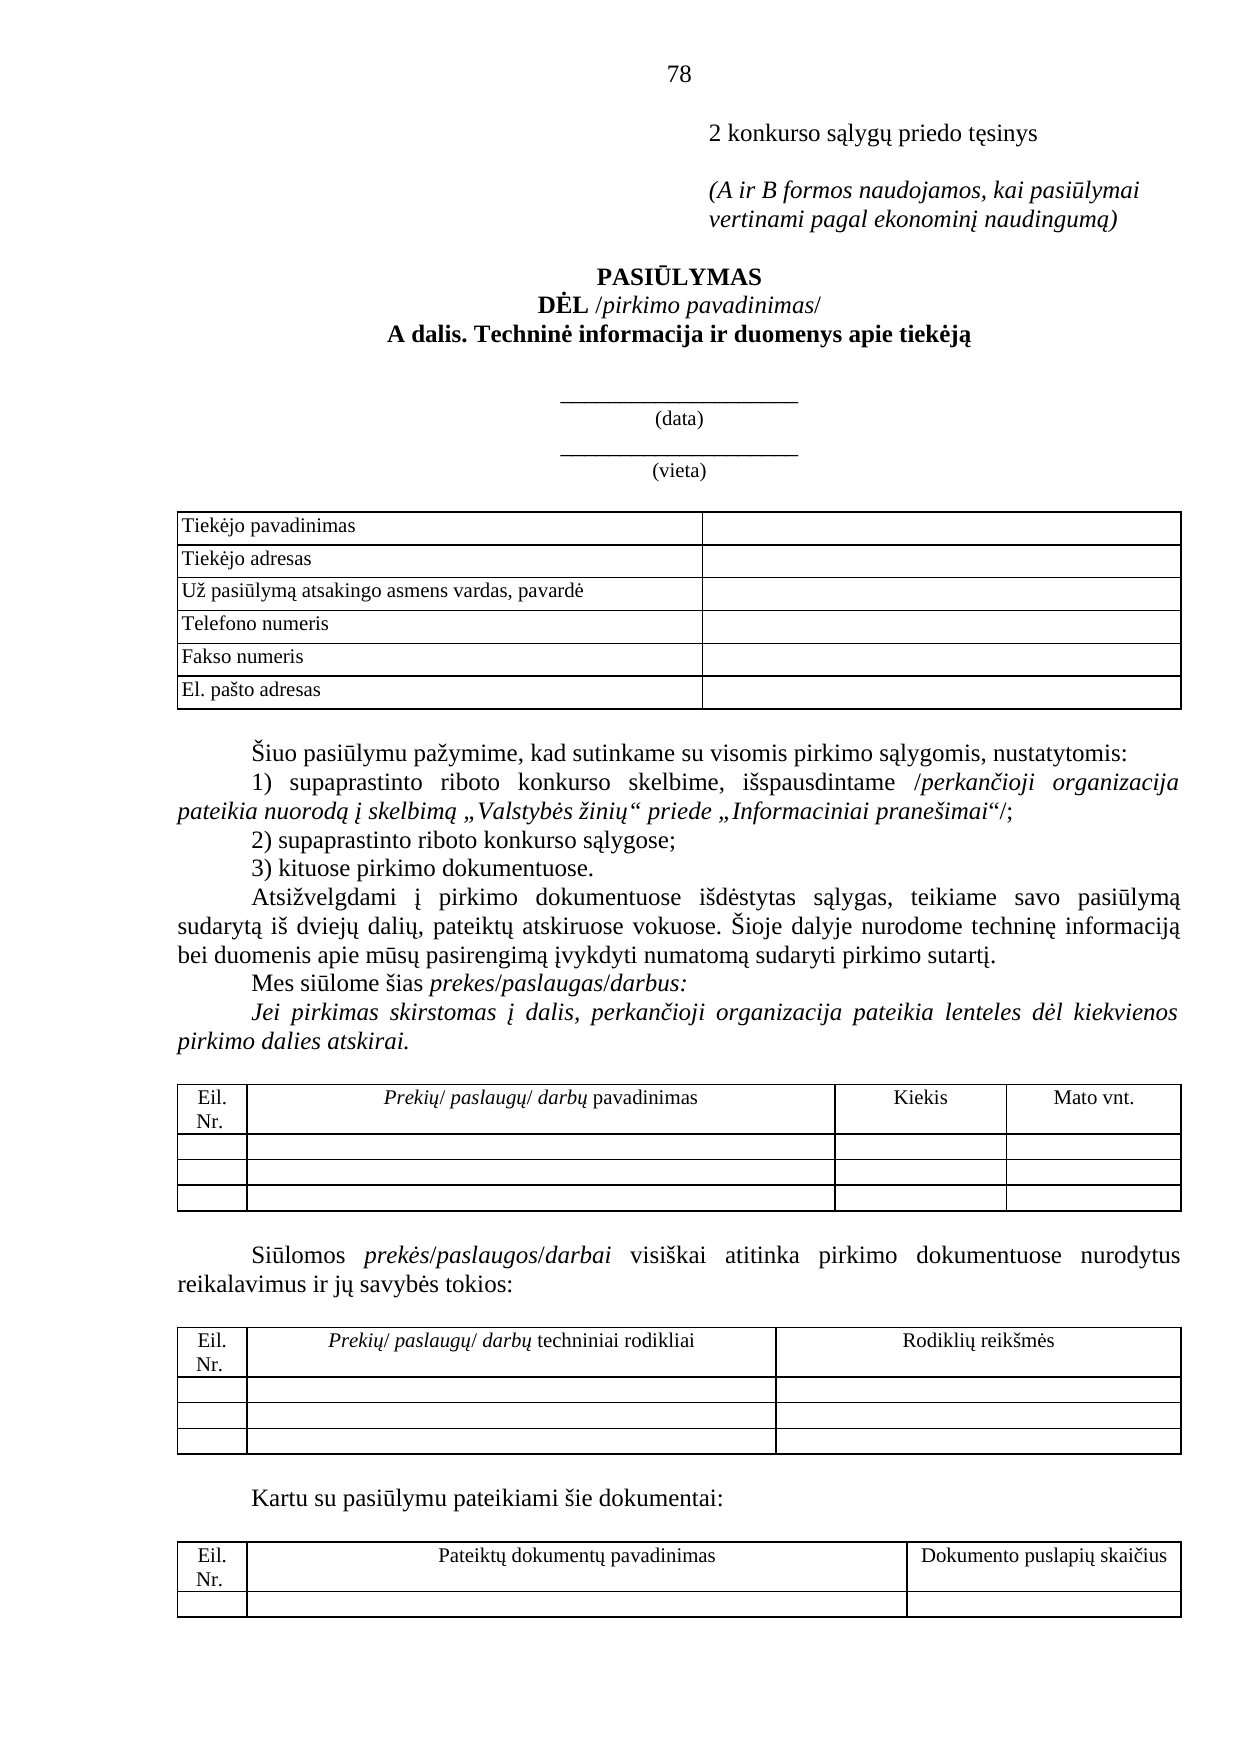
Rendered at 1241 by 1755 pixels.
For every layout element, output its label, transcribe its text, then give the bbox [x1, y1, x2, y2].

text Atsižvelgdami į pirkimo dokumentuose išdėstytas sąlygas, teikiame savo pasiūlymą sudarytą iš dviejų dalių, pateiktų atskiruose vokuose. Šioje dalyje nurodome techninę informaciją bei duomenis apie mūsų pasirengimą įvykdyti numatomą sudaryti pirkimo sutartį. [177, 882, 1181, 968]
table_cell [178, 1403, 246, 1427]
text Jei pirkimas skirstomas į dalis, perkančioji organizacija pateikia lenteles dėl kiekvienos pirkimo dalies atskirai. [177, 997, 1181, 1055]
table_cell [178, 1429, 246, 1453]
text Kartu su pasiūlymu pateikiami šie dokumentai: [177, 1483, 1181, 1512]
table_cell [248, 1160, 834, 1184]
text DĖL /pirkimo pavadinimas/ [177, 291, 1181, 319]
text 3) kituose pirkimo dokumentuose. [177, 853, 1181, 882]
text A dalis. Techninė informacija ir duomenys apie tiekėją [177, 319, 1181, 348]
table_cell [703, 644, 1180, 675]
table_cell Už pasiūlymą atsakingo asmens vardas, pavardė [178, 578, 702, 610]
text (A ir B formos naudojamos, kai pasiūlymai [177, 176, 1181, 204]
table_header Tiekėjo pavadinimas [178, 513, 702, 544]
table_cell [777, 1378, 1180, 1402]
text vertinami pagal ekonominį naudingumą) [177, 204, 1181, 233]
table_cell [1007, 1160, 1180, 1184]
table_cell [836, 1135, 1006, 1159]
text (vieta) [177, 458, 1181, 482]
table_cell [248, 1403, 775, 1427]
text 1) supaprastinto riboto konkurso skelbime, išspausdintame /perkančioji organizacija pateikia nuorodą į skelbimą „Valstybės žinių“ priede „Informaciniai pranešimai“/; [177, 767, 1181, 825]
table_header [703, 513, 1180, 544]
table_cell [178, 1160, 246, 1184]
table_cell [836, 1160, 1006, 1184]
table_cell [178, 1592, 246, 1616]
table_cell [1007, 1186, 1180, 1210]
table_cell [248, 1135, 834, 1159]
text Siūlomos prekės/paslaugos/darbai visiškai atitinka pirkimo dokumentuose nurodytus reikalavimus ir jų savybės tokios: [177, 1240, 1181, 1298]
table_header Eil. Nr. [178, 1085, 246, 1133]
table_cell Telefono numeris [178, 611, 702, 642]
text 2) supaprastinto riboto konkurso sąlygose; [177, 825, 1181, 853]
table_cell Fakso numeris [178, 644, 702, 675]
table_cell [777, 1403, 1180, 1427]
table_cell [703, 677, 1180, 708]
text 2 konkurso sąlygų priedo tęsinys [177, 118, 1181, 147]
table_header Prekių/ paslaugų/ darbų techniniai rodikliai [248, 1328, 775, 1376]
table_header Eil. Nr. [178, 1543, 246, 1591]
table_cell [178, 1378, 246, 1402]
table_cell Tiekėjo adresas [178, 546, 702, 577]
table_cell [703, 611, 1180, 642]
table_cell [703, 546, 1180, 577]
table_header Prekių/ paslaugų/ darbų pavadinimas [248, 1085, 834, 1133]
table_cell [777, 1429, 1180, 1453]
table_cell [703, 578, 1180, 610]
text PASIŪLYMAS [177, 262, 1181, 291]
text Mes siūlome šias prekes/paslaugas/darbus: [177, 968, 1181, 997]
table_header Mato vnt. [1007, 1085, 1180, 1133]
table_cell [248, 1186, 834, 1210]
table_header Rodiklių reikšmės [777, 1328, 1180, 1376]
table_header Eil. Nr. [178, 1328, 246, 1376]
table_cell [836, 1186, 1006, 1210]
table_cell [178, 1135, 246, 1159]
table_cell El. pašto adresas [178, 677, 702, 708]
text (data) [177, 406, 1181, 430]
table_cell [248, 1429, 775, 1453]
text Šiuo pasiūlymu pažymime, kad sutinkame su visomis pirkimo sąlygomis, nustatytomis: [177, 738, 1181, 767]
table_cell [908, 1592, 1180, 1616]
table_cell [248, 1378, 775, 1402]
table_header Pateiktų dokumentų pavadinimas [248, 1543, 906, 1591]
table_cell [178, 1186, 246, 1210]
table_cell [1007, 1135, 1180, 1159]
table_header Dokumento puslapių skaičius [908, 1543, 1180, 1591]
table_header Kiekis [836, 1085, 1006, 1133]
table_cell [248, 1592, 906, 1616]
